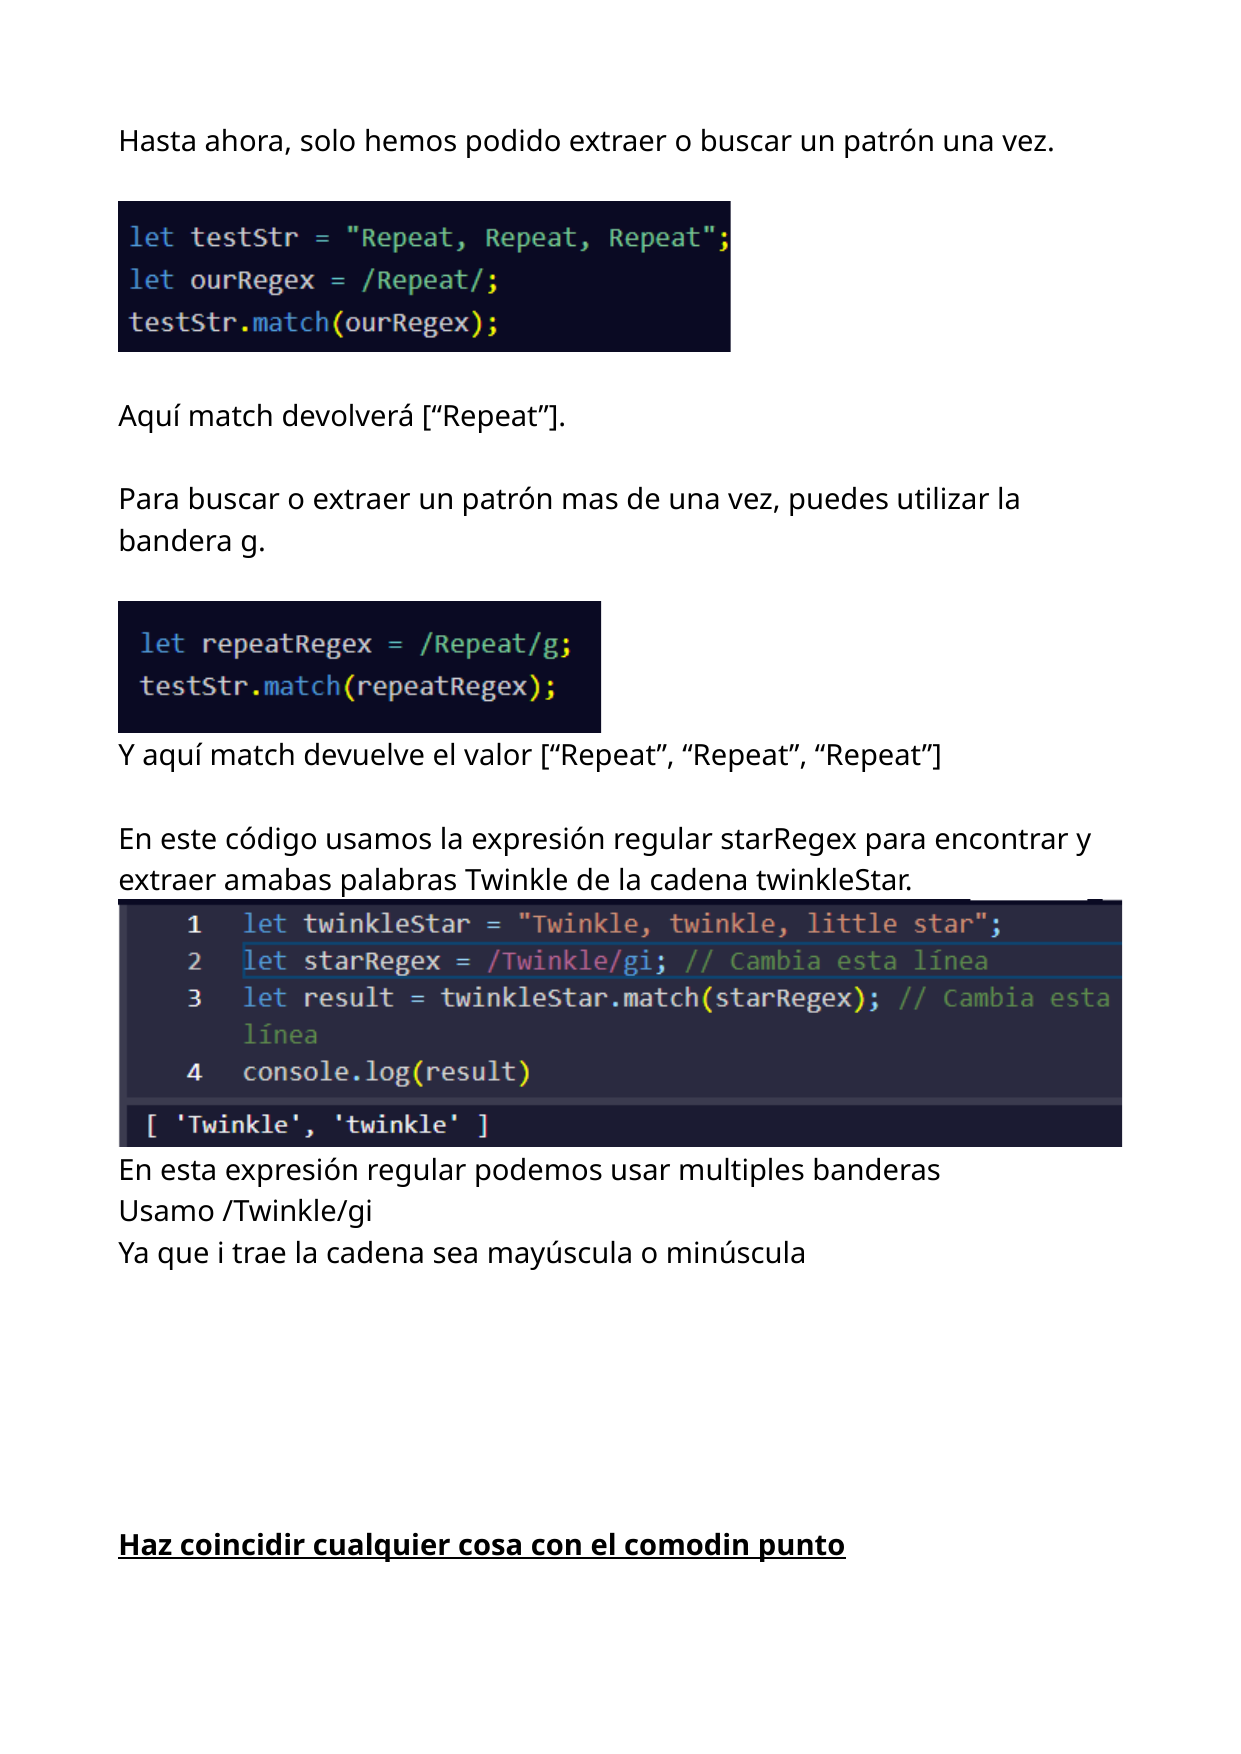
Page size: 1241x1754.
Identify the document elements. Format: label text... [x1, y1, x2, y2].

text En este código usamos la expresión regular starRegex para encontrar y extraer amabas palabras Twinkle de la cadena twinkleStar. [118, 816, 1122, 899]
text En esta expresión regular podemos usar multiples banderas [118, 1147, 1122, 1188]
text Para buscar o extraer un patrón mas de una vez, puedes utilizar la bandera g. [118, 476, 1122, 560]
text Usamo /Twinkle/gi [118, 1188, 1122, 1230]
text Haz coincidir cualquier cosa con el comodin punto [118, 1522, 1122, 1563]
text Aquí match devolverá [“Repeat”]. [118, 393, 1122, 435]
text Ya que i trae la cadena sea mayúscula o minúscula [118, 1230, 1122, 1272]
text Hasta ahora, solo hemos podido extraer o buscar un patrón una vez. [118, 118, 1122, 160]
text Y aquí match devuelve el valor [“Repeat”, “Repeat”, “Repeat”] [118, 733, 1122, 774]
